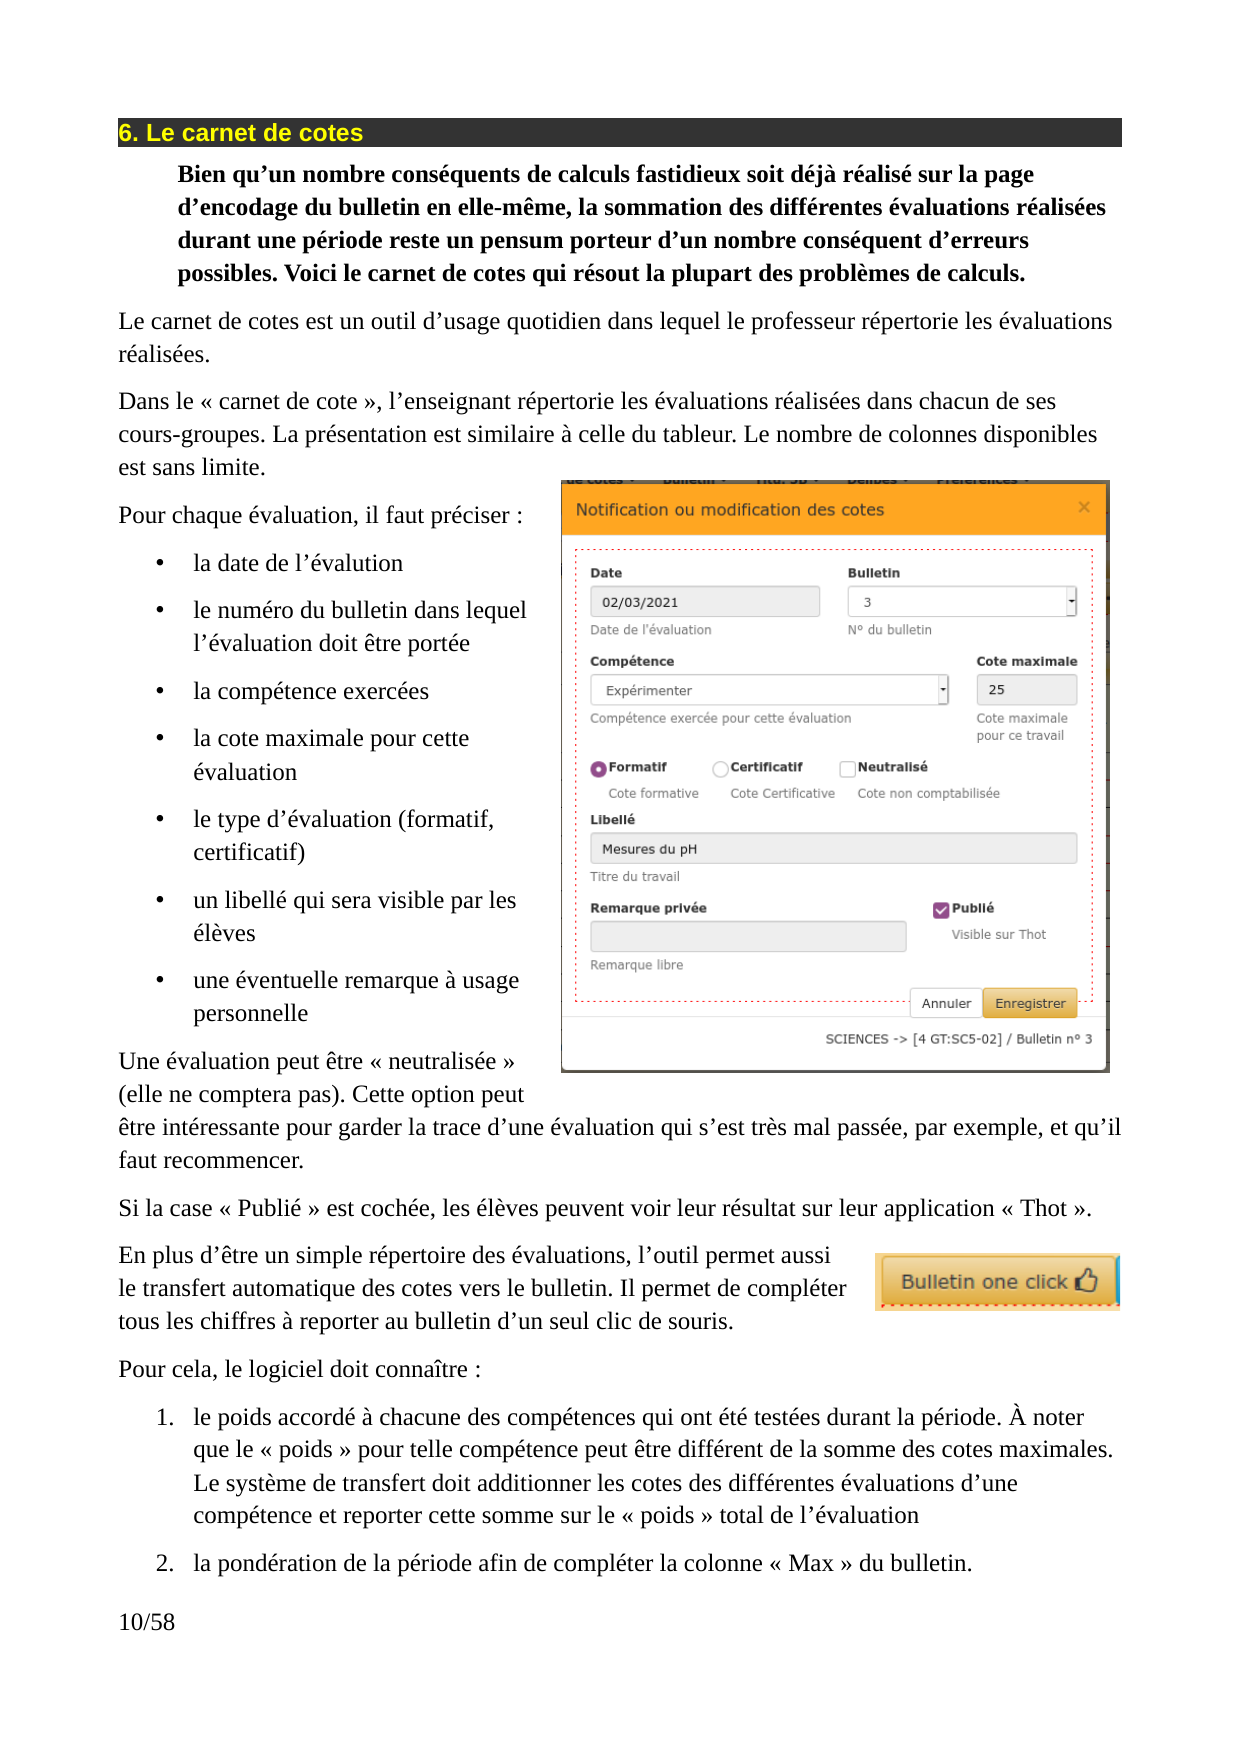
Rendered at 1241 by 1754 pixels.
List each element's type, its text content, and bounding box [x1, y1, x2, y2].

list le numéro du bulletin dans lequel l’évaluation doit être portée [156, 595, 561, 657]
list la compétence exercées [156, 676, 561, 705]
text Bien qu’un nombre conséquents de calculs fastidieux soit déjà réalisé sur la page d’encodage du bulletin en elle-même, la sommation des différentes évaluations réalisées durant une période reste un pensum porteur d’un nombre conséquent d’erreurs possibles. Voici le carnet de cotes qui résout la plupart des problèmes de calculs. [177, 159, 1122, 287]
text Si la case « Publié » est cochée, les élèves peuvent voir leur résultat sur leur application « Thot ». [118, 1193, 1122, 1221]
list la pondération de la période afin de compléter la colonne « Max » du bulletin. [156, 1548, 1122, 1577]
picture [875, 1253, 1121, 1311]
text Le carnet de cotes est un outil d’usage quotidien dans lequel le professeur répertorie les évaluations réalisées. [118, 306, 1122, 368]
list la date de l’évalution [156, 548, 561, 576]
text Pour chaque évaluation, il faut préciser : [118, 500, 561, 529]
list le poids accordé à chacune des compétences qui ont été testées durant la période. À noter que le « poids » pour telle compétence peut être différent de la somme des cotes maximales. Le système de transfert doit additionner les cotes des différentes évaluations d’une compétence et reporter cette somme sur le « poids » total de l’évaluation [156, 1402, 1122, 1529]
text Dans le « carnet de cote », l’enseignant répertorie les évaluations réalisées dans chacun de ses cours-groupes. La présentation est similaire à celle du tableur. Le nombre de colonnes disponibles est sans limite. [118, 386, 1122, 481]
picture [561, 480, 1110, 1073]
text En plus d’être un simple répertoire des évaluations, l’outil permet aussi le transfert automatique des cotes vers le bulletin. Il permet de compléter tous les chiffres à reporter au bulletin d’un seul clic de souris. [118, 1240, 1122, 1335]
text Une évaluation peut être « neutralisée » (elle ne comptera pas). Cette option peut être intéressante pour garder la trace d’une évaluation qui s’est très mal passée, par exemple, et qu’il faut recommencer. [118, 1046, 1122, 1174]
subtitle Le carnet de cotes [118, 118, 1122, 147]
list la cote maximale pour cette évaluation [156, 723, 561, 785]
list une éventuelle remarque à usage personnelle [156, 965, 561, 1027]
text Pour cela, le logiciel doit connaître : [118, 1354, 1122, 1383]
list un libellé qui sera visible par les élèves [156, 885, 561, 947]
list le type d’évaluation (formatif, certificatif) [156, 804, 561, 866]
